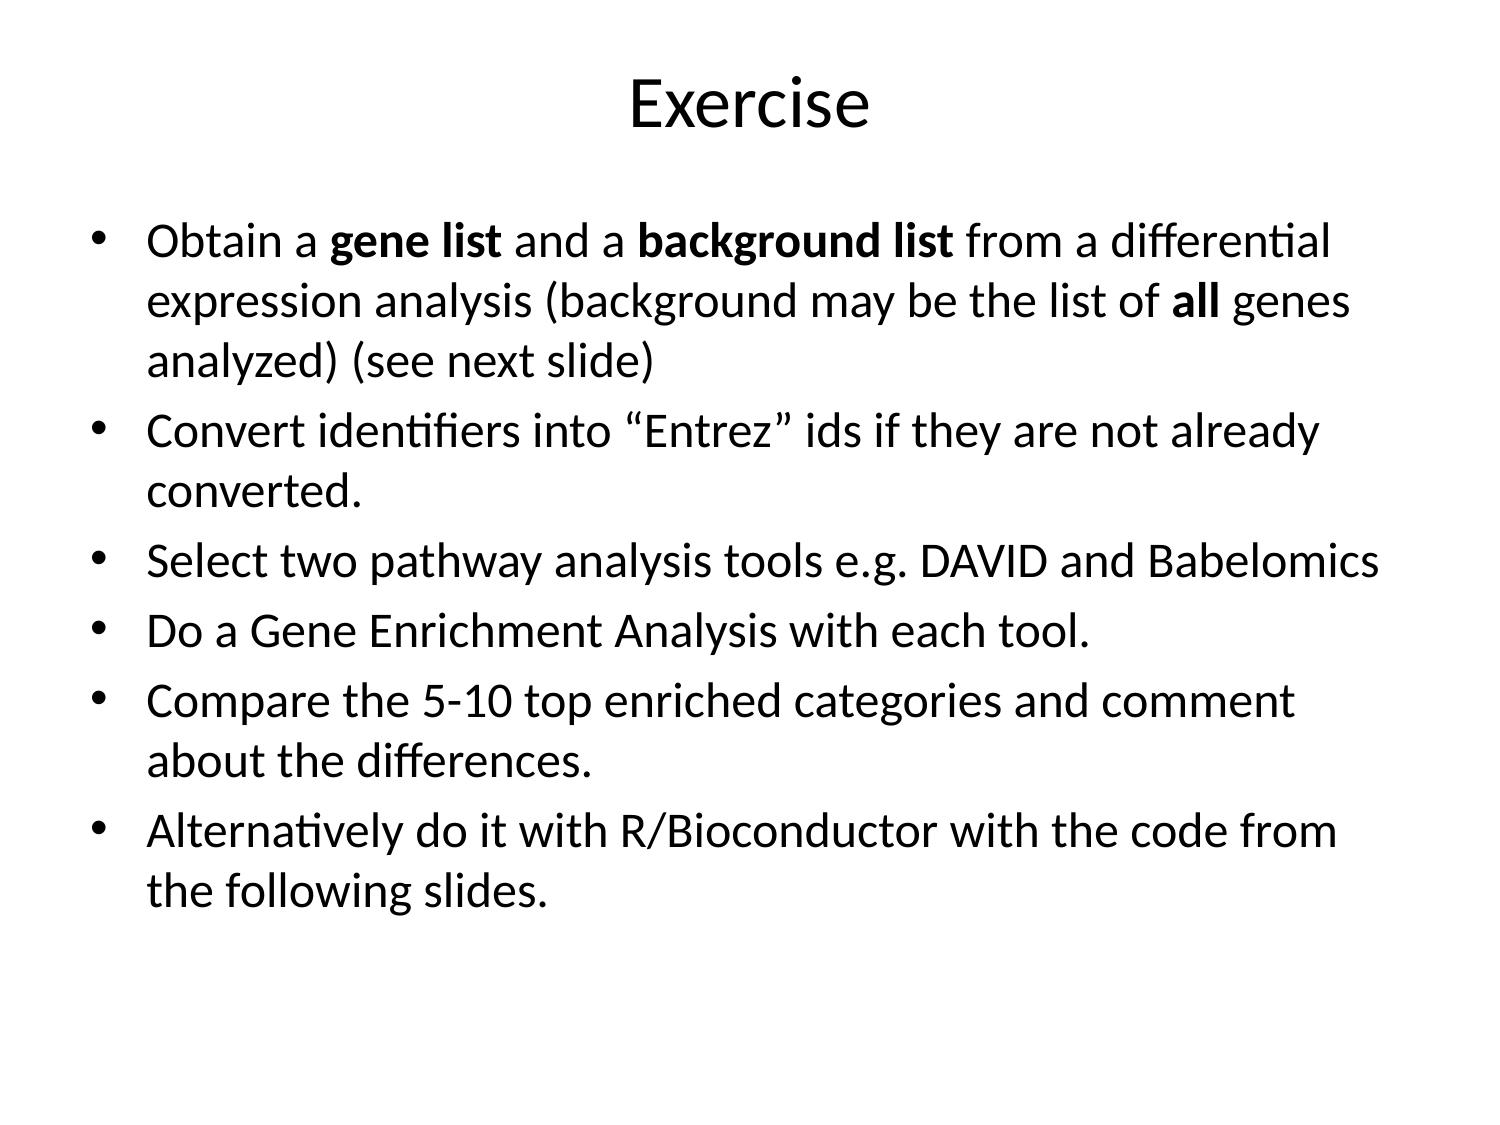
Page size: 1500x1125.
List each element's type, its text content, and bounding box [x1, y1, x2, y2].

list Obtain a gene list and a background list from a differential expression analysis (background may be the list of all genes analyzed) (see next slide) Convert identifiers into “Entrez” ids if they are not already converted. Select two pathway analysis tools e.g. DAVID and Babelomics Do a Gene Enrichment Analysis with each tool. Compare the 5-10 top enriched categories and comment about the differences. Alternatively do it with R/Bioconductor with the code from the following slides. [75, 200, 1425, 1005]
title Exercise [75, 45, 1425, 150]
